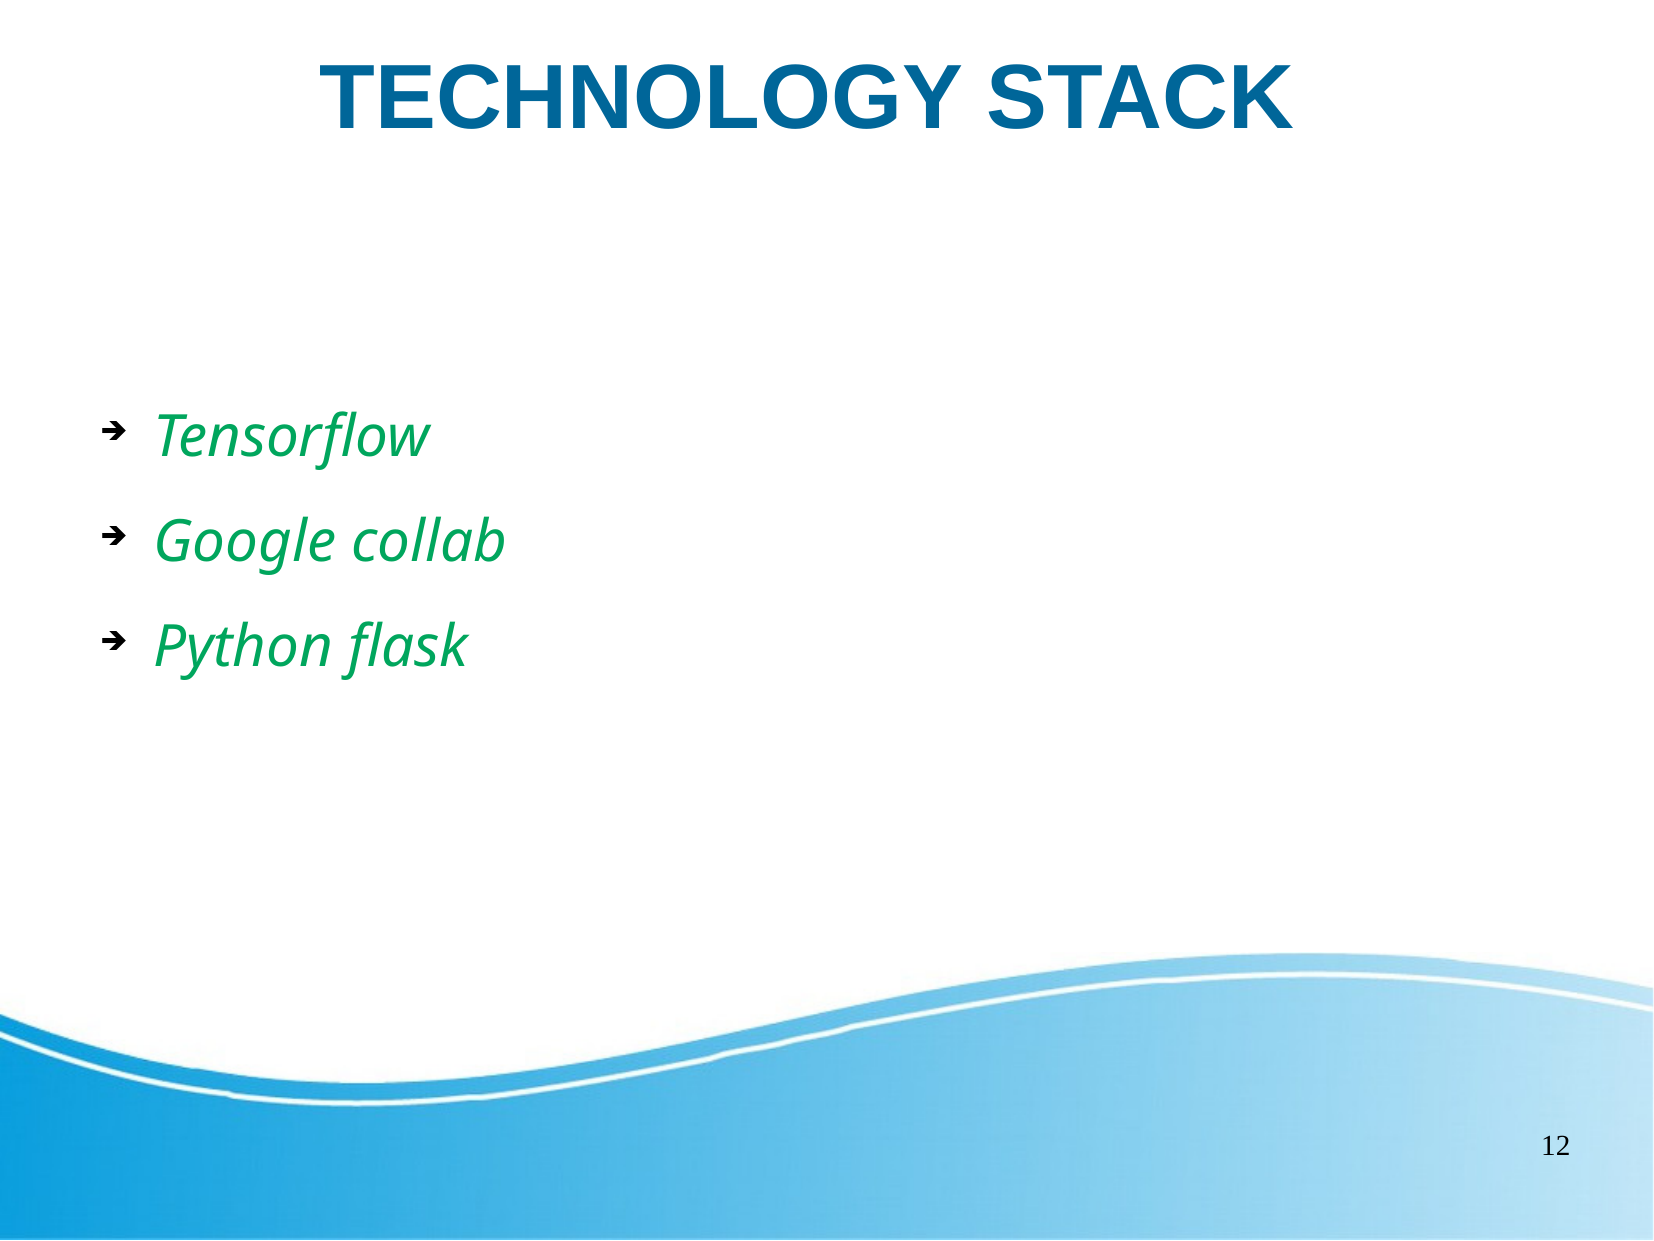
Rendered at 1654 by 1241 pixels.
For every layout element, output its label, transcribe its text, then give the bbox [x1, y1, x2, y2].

picture [0, 952, 1654, 1240]
title TECHNOLOGY STACK [0, 0, 1489, 201]
list Tensorflow Google collab Python flask [82, 289, 1571, 1010]
